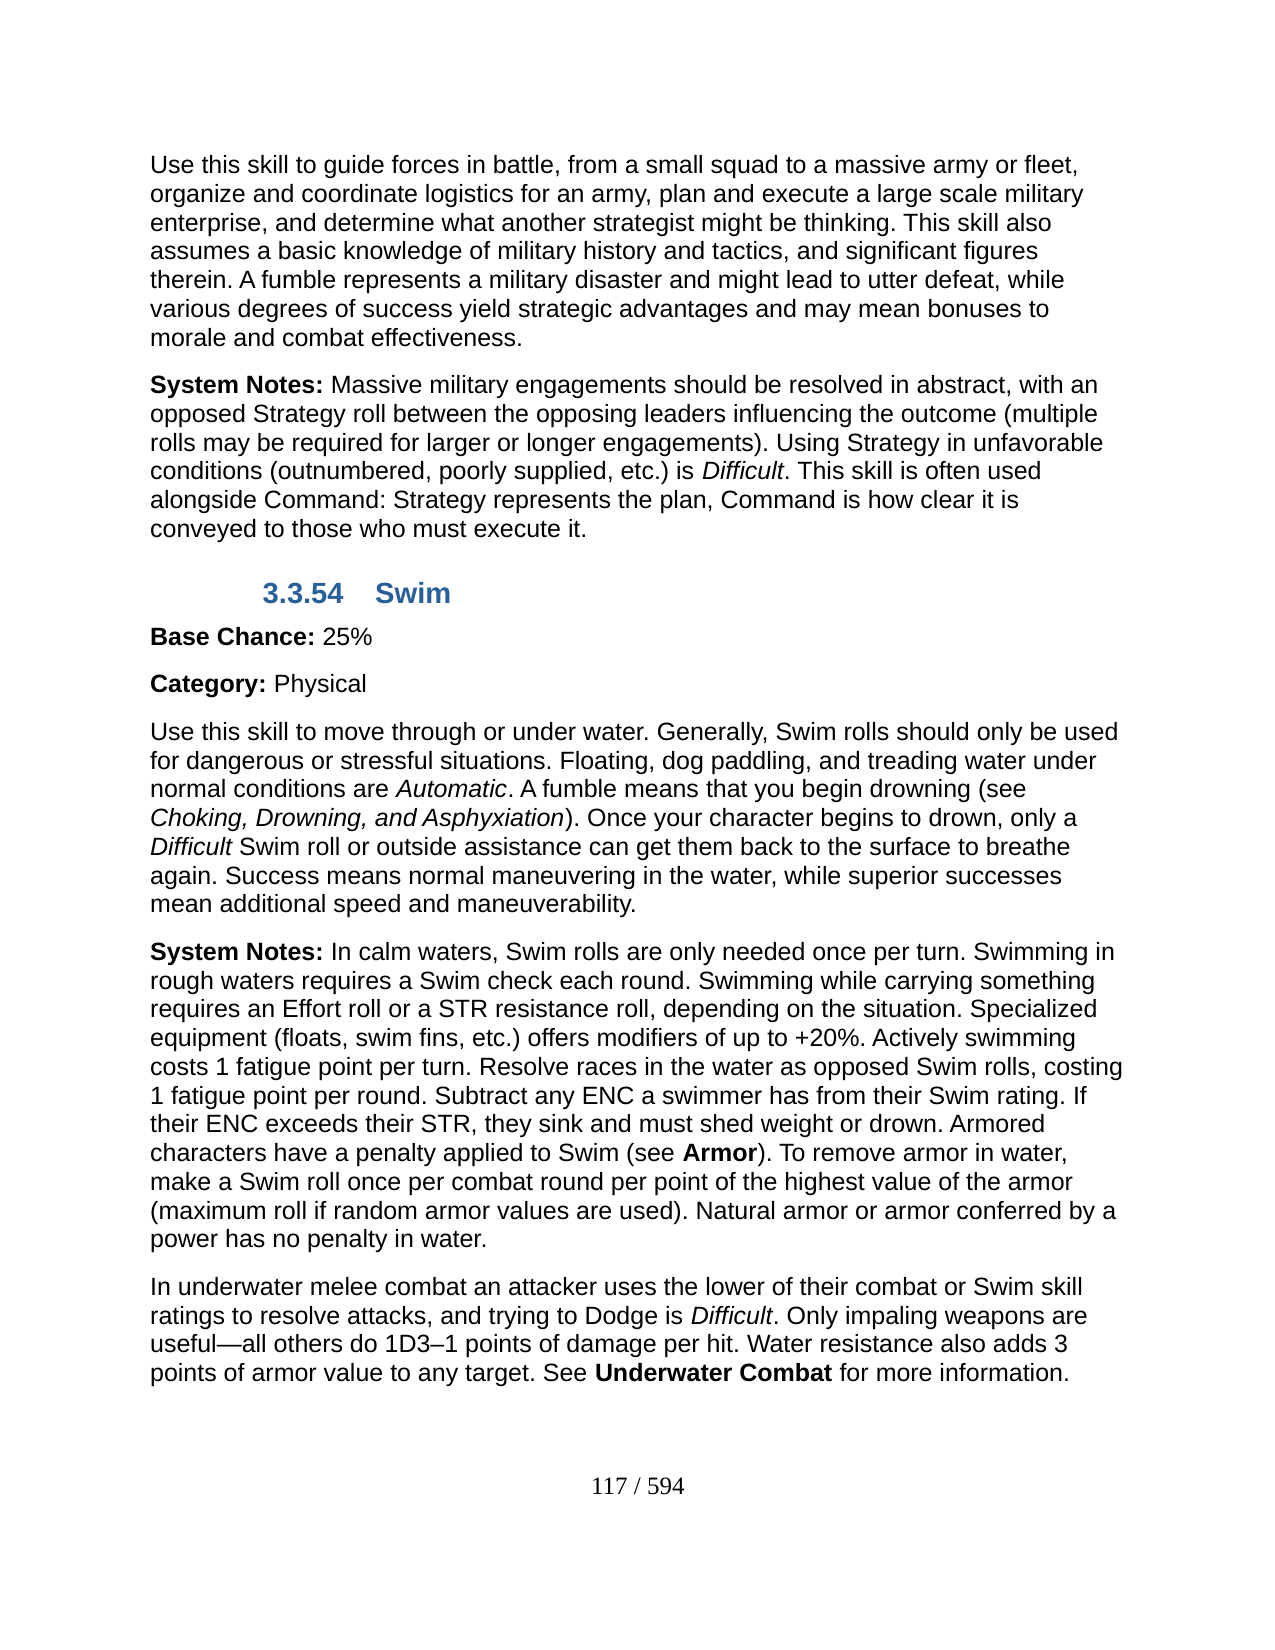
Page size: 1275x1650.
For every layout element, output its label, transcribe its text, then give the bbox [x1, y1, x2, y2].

text System Notes: Massive military engagements should be resolved in abstract, with an opposed Strategy roll between the opposing leaders influencing the outcome (multiple rolls may be required for larger or longer engagements). Using Strategy in unfavorable conditions (outnumbered, poorly supplied, etc.) is Difficult. This skill is often used alongside Command: Strategy represents the plan, Command is how clear it is conveyed to those who must execute it. [150, 370, 1125, 542]
subtitle Swim [262, 576, 1125, 609]
text Use this skill to guide forces in battle, from a small squad to a massive army or fleet, organize and coordinate logistics for an army, plan and execute a large scale military enterprise, and determine what another strategist might be thinking. This skill also assumes a basic knowledge of military history and tactics, and significant figures therein. A fumble represents a military disaster and might lead to utter defeat, while various degrees of success yield strategic advantages and may mean bonuses to morale and combat effectiveness. [150, 150, 1125, 351]
text Use this skill to move through or under water. Generally, Swim rolls should only be used for dangerous or stressful situations. Floating, dog paddling, and treading water under normal conditions are Automatic. A fumble means that you begin drowning (see Choking, Drowning, and Asphyxiation). Once your character begins to drown, only a Difficult Swim roll or outside assistance can get them back to the surface to breathe again. Success means normal maneuvering in the water, while superior successes mean additional speed and maneuverability. [150, 717, 1125, 918]
text Base Chance: 25% [150, 622, 1125, 651]
text Category: Physical [150, 669, 1125, 698]
text In underwater melee combat an attacker uses the lower of their combat or Swim skill ratings to resolve attacks, and trying to Dodge is Difficult. Only impaling weapons are useful—all others do 1D3–1 points of damage per hit. Water resistance also adds 3 points of armor value to any target. See Underwater Combat for more information. [150, 1272, 1125, 1387]
text System Notes: In calm waters, Swim rolls are only needed once per turn. Swimming in rough waters requires a Swim check each round. Swimming while carrying something requires an Effort roll or a STR resistance roll, depending on the situation. Specialized equipment (floats, swim fins, etc.) offers modifiers of up to +20%. Actively swimming costs 1 fatigue point per turn. Resolve races in the water as opposed Swim rolls, costing 1 fatigue point per round. Subtract any ENC a swimmer has from their Swim rating. If their ENC exceeds their STR, they sink and must shed weight or drown. Armored characters have a penalty applied to Swim (see Armor). To remove armor in water, make a Swim roll once per combat round per point of the highest value of the armor (maximum roll if random armor values are used). Natural armor or armor conferred by a power has no penalty in water. [150, 937, 1125, 1253]
